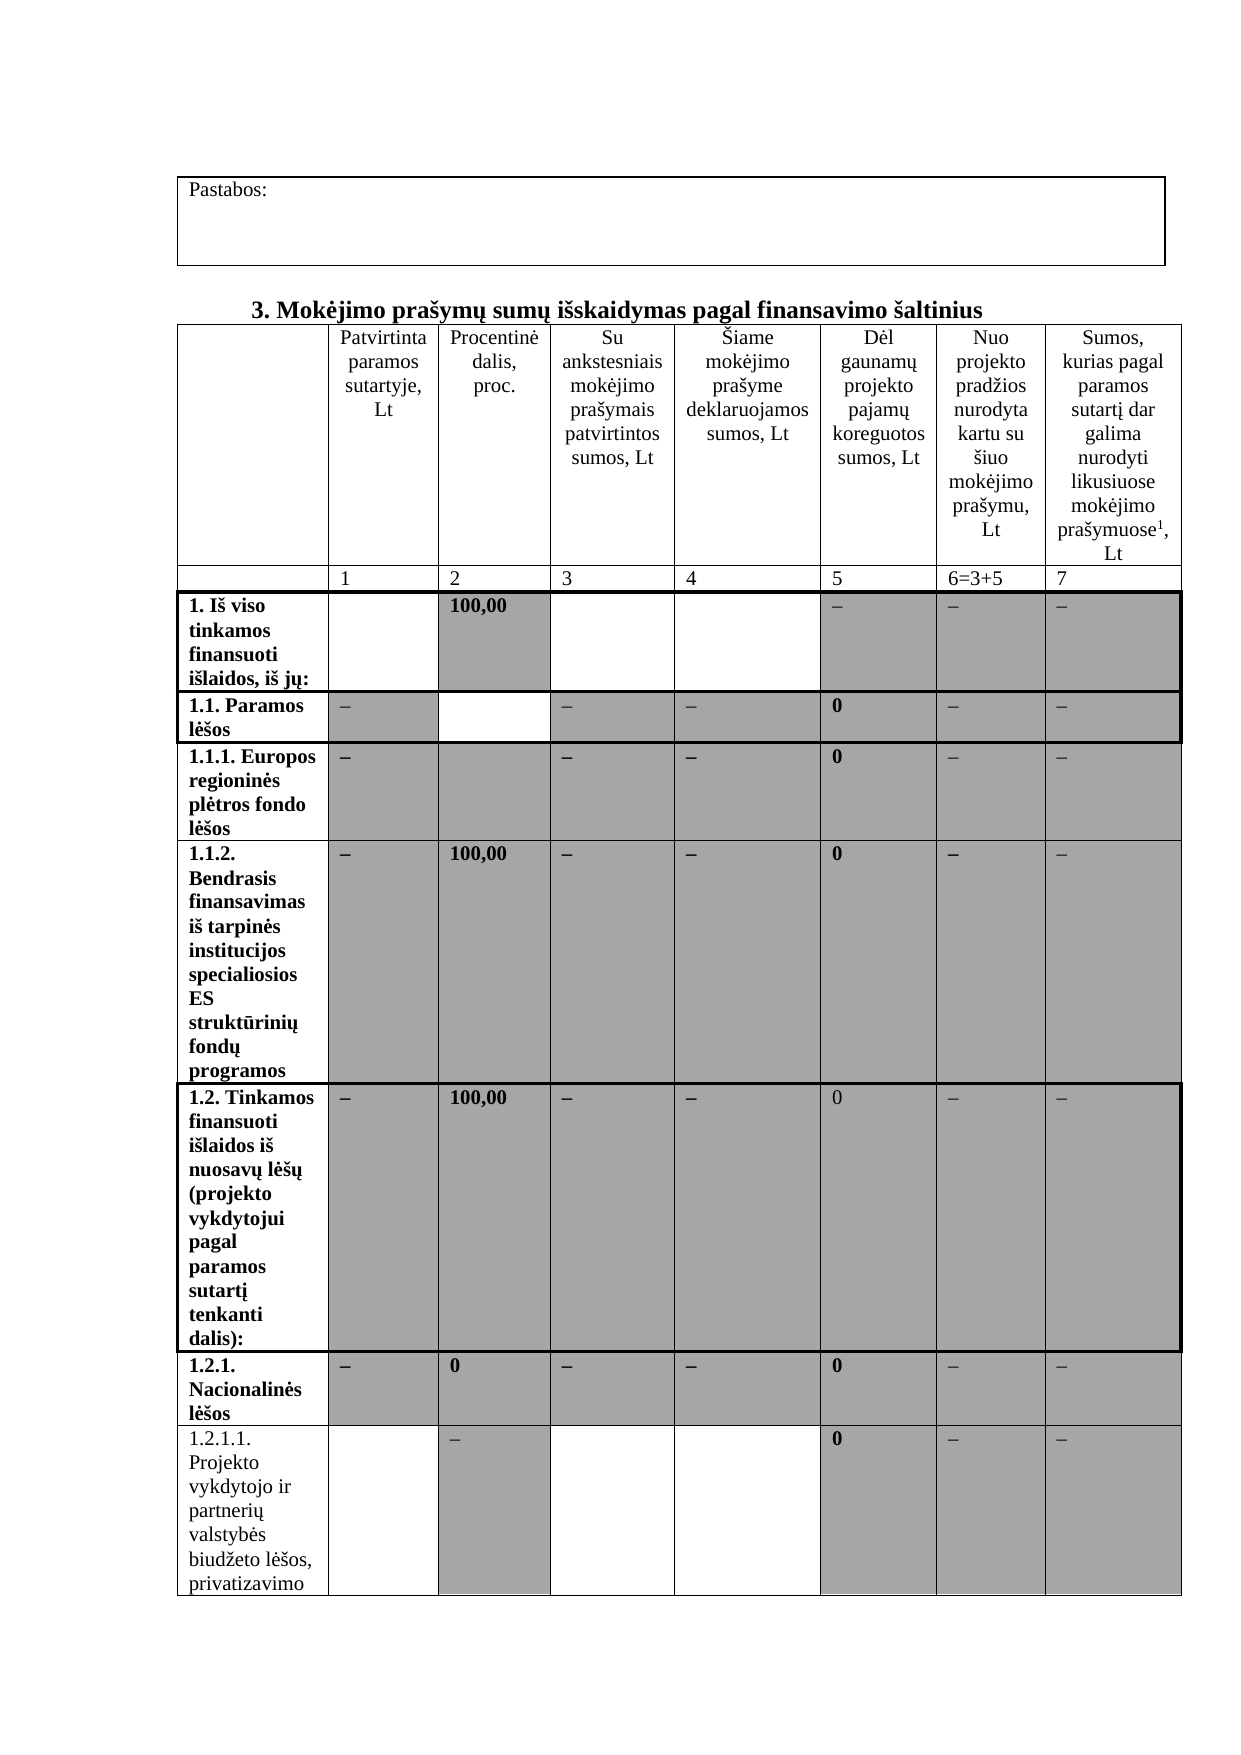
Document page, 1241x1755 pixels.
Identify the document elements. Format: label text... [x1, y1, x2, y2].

table_cell 2 [439, 566, 550, 590]
table_cell – [1046, 1426, 1181, 1594]
table_cell – [551, 841, 674, 1082]
table_cell – [937, 1085, 1045, 1350]
table_header Šiame mokėjimo prašyme deklaruojamos sumos, Lt [675, 325, 820, 565]
table_cell – [1046, 841, 1181, 1082]
table_header Pastabos: [178, 178, 1164, 265]
table_cell 1.1.1. Europos regioninės plėtros fondo lėšos [178, 744, 328, 840]
table_cell 1.1.2. Bendrasis finansavimas iš tarpinės institucijos specialiosios ES struktūrinių fondų programos [178, 841, 328, 1082]
table_cell 1.2. Tinkamos finansuoti išlaidos iš nuosavų lėšų (projekto vykdytojui pagal paramos sutartį tenkanti dalis): [179, 1085, 328, 1350]
table_header Nuo projekto pradžios nurodyta kartu su šiuo mokėjimo prašymu, Lt [937, 325, 1045, 565]
table_cell [551, 1426, 674, 1594]
table_cell – [329, 693, 438, 741]
table_cell 0 [821, 1353, 936, 1425]
table_cell 0 [821, 1426, 936, 1594]
table_header Dėl gaunamų projekto pajamų koreguotos sumos, Lt [821, 325, 936, 565]
table_cell – [329, 1353, 438, 1425]
table_cell – [821, 594, 936, 690]
table_cell [439, 693, 550, 741]
table_header Patvirtinta paramos sutartyje, Lt [329, 325, 438, 565]
table_cell [675, 594, 820, 690]
table_cell – [1046, 594, 1179, 690]
table_cell – [937, 1426, 1045, 1594]
table_cell 0 [821, 744, 936, 840]
table_cell – [551, 744, 674, 840]
table_cell – [937, 841, 1045, 1082]
text 3. Mokėjimo prašymų sumų išskaidymas pagal finansavimo šaltinius [177, 295, 1181, 323]
table_header Procentinė dalis, proc. [439, 325, 550, 565]
table_cell – [675, 744, 820, 840]
table_cell – [329, 841, 438, 1082]
table_cell [329, 594, 438, 690]
table_cell – [329, 1085, 438, 1350]
table_cell 4 [675, 566, 820, 590]
table_cell – [937, 594, 1045, 690]
table_cell 1 [329, 566, 438, 590]
table_cell – [439, 1426, 550, 1594]
table_cell – [551, 693, 674, 741]
table_cell [178, 566, 328, 590]
table_cell 0 [821, 1085, 936, 1350]
table_cell 100,00 [439, 594, 550, 690]
table_header Su ankstesniais mokėjimo prašymais patvirtintos sumos, Lt [551, 325, 674, 565]
table_cell – [937, 744, 1045, 840]
table_cell 1.1. Paramos lėšos [179, 693, 328, 741]
table_cell [329, 1426, 438, 1594]
table_cell 3 [551, 566, 674, 590]
table_cell 0 [821, 693, 936, 741]
table_cell 0 [439, 1353, 550, 1425]
table_cell 1.2.1.1. Projekto vykdytojo ir partnerių valstybės biudžeto lėšos, privatizavimo [178, 1426, 328, 1594]
table_header Sumos, kurias pagal paramos sutartį dar galima nurodyti likusiuose mokėjimo prašymuose1, Lt [1046, 325, 1181, 565]
table_cell 6=3+5 [937, 566, 1045, 590]
table_cell 100,00 [439, 1085, 550, 1350]
table_cell – [1046, 744, 1181, 840]
table_cell – [675, 693, 820, 741]
table_cell [551, 594, 674, 690]
table_cell – [675, 1085, 820, 1350]
table_cell 1.2.1. Nacionalinės lėšos [178, 1353, 328, 1425]
table_cell 1. Iš viso tinkamos finansuoti išlaidos, iš jų: [179, 594, 328, 690]
table_cell – [551, 1353, 674, 1425]
table_cell – [1046, 1353, 1181, 1425]
table_cell 5 [821, 566, 936, 590]
table_cell 100,00 [439, 841, 550, 1082]
table_cell – [675, 1353, 820, 1425]
table_cell – [1046, 693, 1179, 741]
table_cell – [1046, 1085, 1179, 1350]
table_cell [439, 744, 550, 840]
table_cell 7 [1046, 566, 1181, 590]
table_cell – [937, 1353, 1045, 1425]
table_cell [675, 1426, 820, 1594]
table_cell – [551, 1085, 674, 1350]
table_header [178, 325, 328, 565]
table_cell 0 [821, 841, 936, 1082]
table_cell – [329, 744, 438, 840]
table_cell – [675, 841, 820, 1082]
table_cell – [937, 693, 1045, 741]
